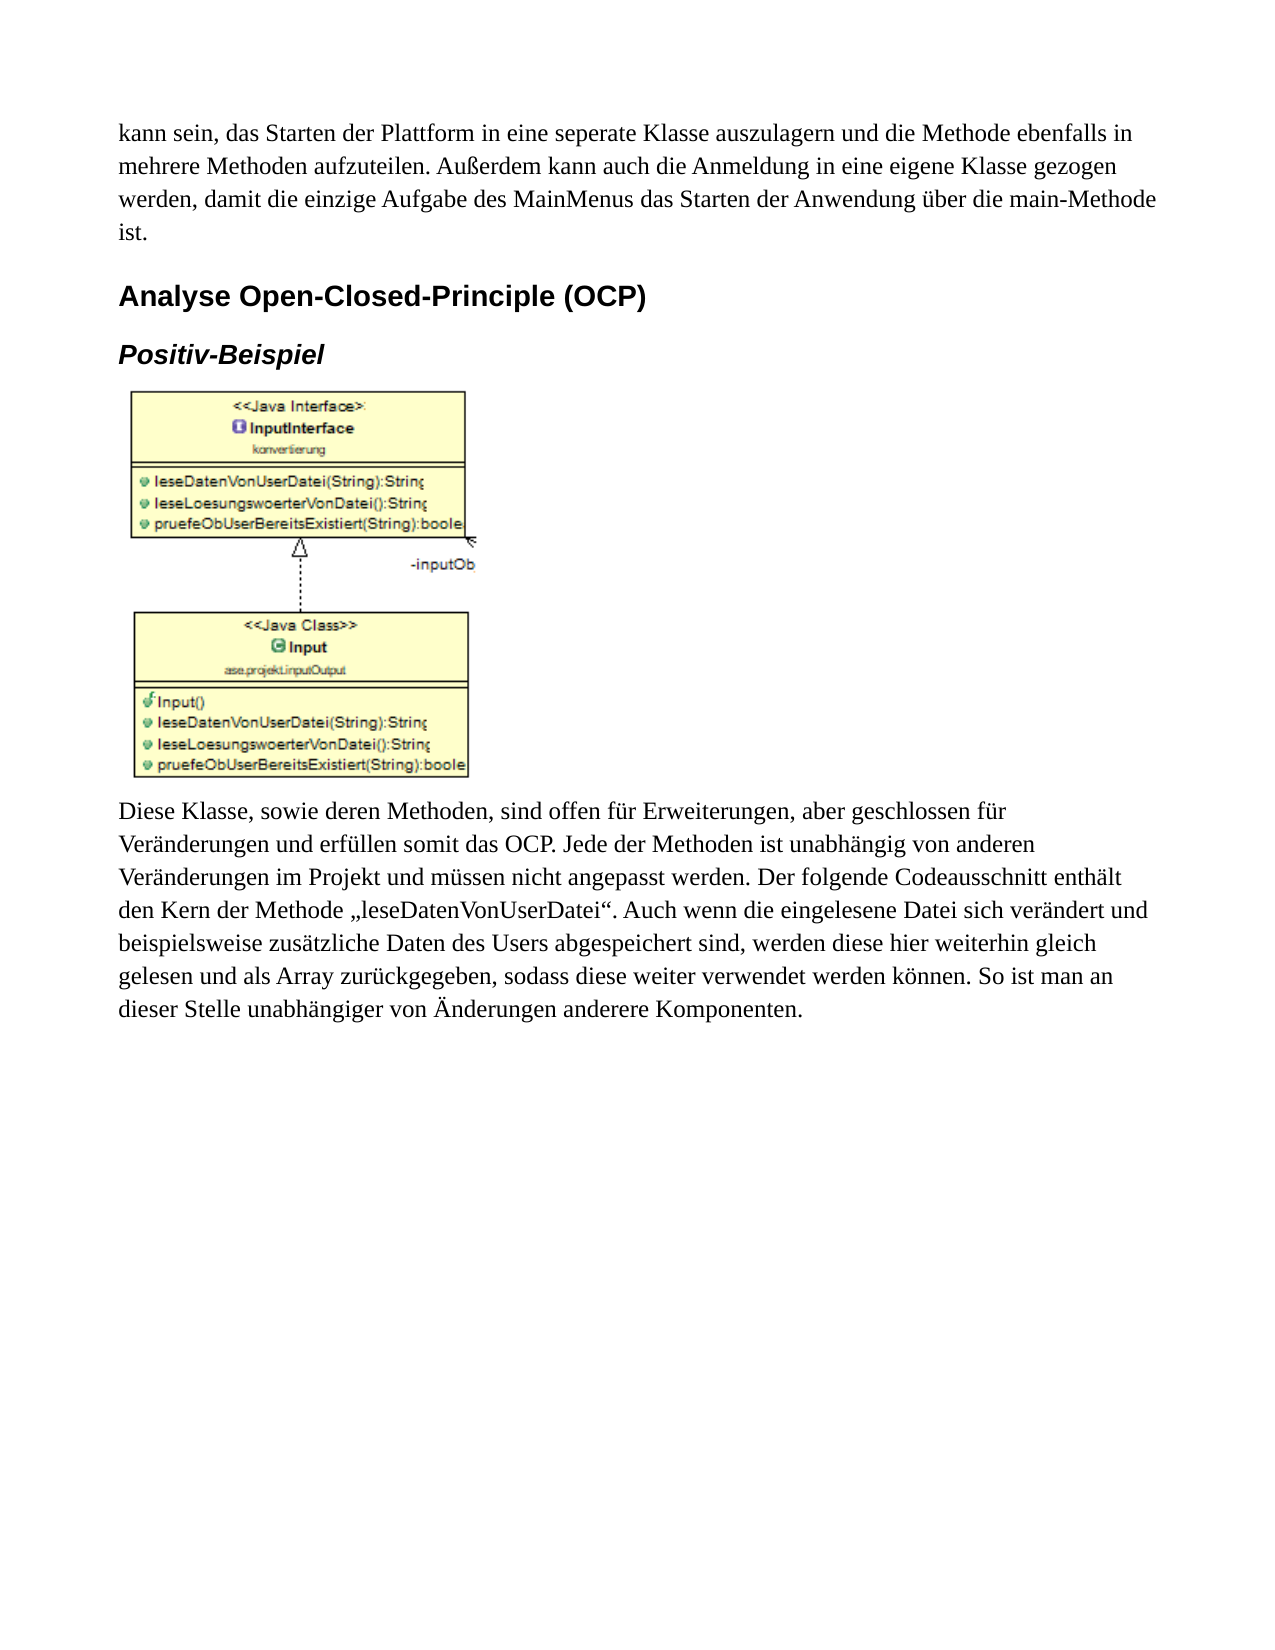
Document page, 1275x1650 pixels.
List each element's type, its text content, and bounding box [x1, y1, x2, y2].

text Diese Klasse, sowie deren Methoden, sind offen für Erweiterungen, aber geschlossen für Veränderungen und erfüllen somit das OCP. Jede der Methoden ist unabhängig von anderen Veränderungen im Projekt und müssen nicht angepasst werden. Der folgende Codeausschnitt enthält den Kern der Methode „leseDatenVonUserDatei“. Auch wenn die eingelesene Datei sich verändert und beispielsweise zusätzliche Daten des Users abgespeichert sind, werden diese hier weiterhin gleich gelesen und als Array zurückgegeben, sodass diese weiter verwendet werden können. So ist man an dieser Stelle unabhängiger von Änderungen anderere Komponenten. [118, 792, 1157, 1023]
subtitle Analyse Open-Closed-Principle (OCP) [118, 279, 1157, 313]
picture [123, 382, 477, 792]
subtitle Positiv-Beispiel [118, 338, 1157, 370]
text kann sein, das Starten der Plattform in eine seperate Klasse auszulagern und die Methode ebenfalls in mehrere Methoden aufzuteilen. Außerdem kann auch die Anmeldung in eine eigene Klasse gezogen werden, damit die einzige Aufgabe des MainMenus das Starten der Anwendung über die main-Methode ist. [118, 118, 1157, 246]
